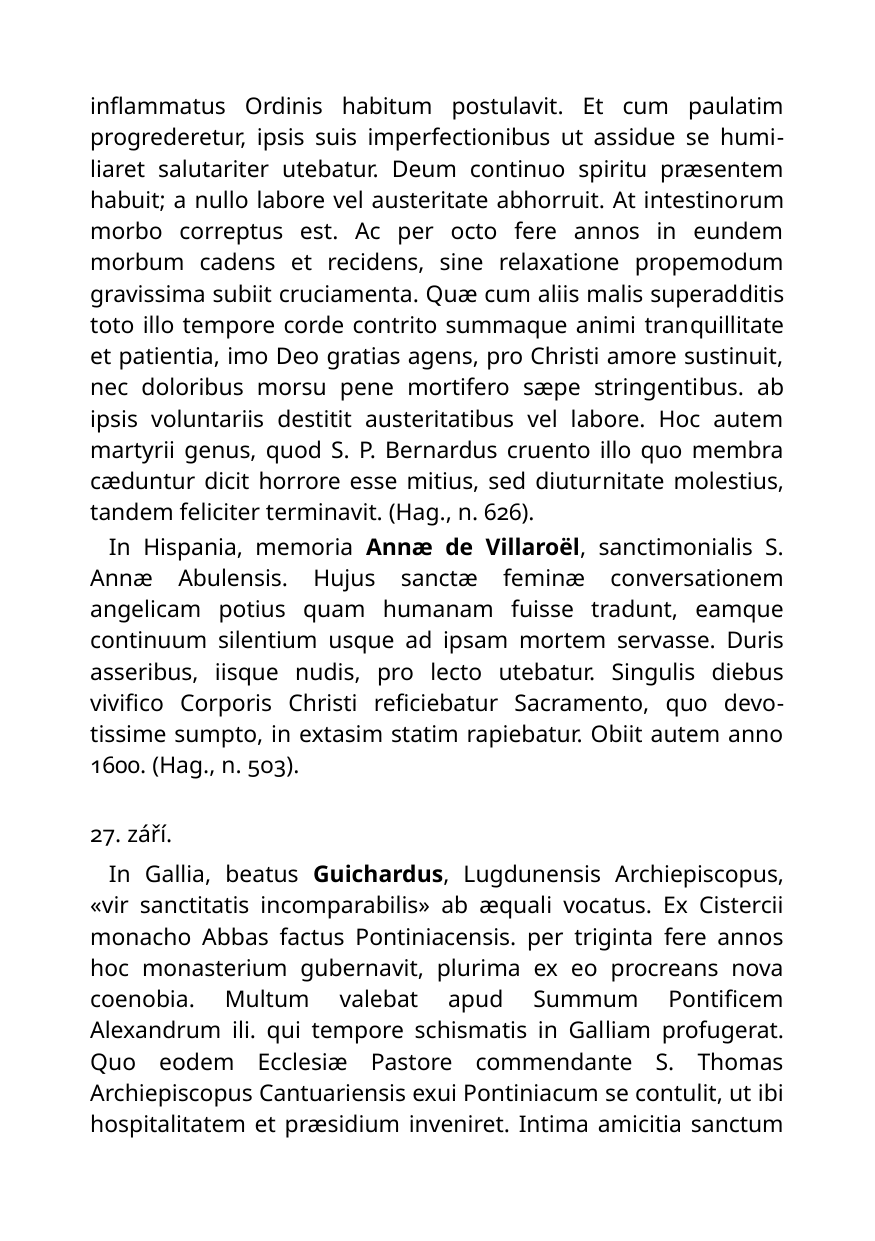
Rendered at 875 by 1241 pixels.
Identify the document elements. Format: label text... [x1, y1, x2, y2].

text 27. září. [90, 818, 784, 849]
text inflammatus Ordinis habitum postulavit. Et cum paulatim progrederetur, ipsis suis imperfectionibus ut assidue se humi­liaret salutariter utebatur. Deum continuo spiritu præsentem habuit; a nullo labore vel austeritate abhorruit. At intestino­rum morbo correptus est. Ac per octo fere annos in eundem morbum cadens et recidens, sine relaxatione propemodum gravissima subiit cruciamenta. Quæ cum aliis malis superad­ditis toto illo tempore corde contrito summaque animi tran­quillitate et patientia, imo Deo gratias agens, pro Christi amore sustinuit, nec doloribus morsu pene mortifero sæpe stringenti­bus. ab ipsis voluntariis destitit austeritatibus vel labore. Hoc autem martyrii genus, quod S. P. Bernardus cruento illo quo membra cæduntur dicit horrore esse mitius, sed diutur­nitate molestius, tandem feliciter terminavit. (Hag., n. 626). [90, 90, 784, 527]
text In Gallia, beatus Guichardus, Lugdunensis Archiepiscopus, «vir sanctitatis incomparabilis» ab æquali vocatus. Ex Cistercii monacho Abbas factus Pontiniacensis. per triginta fere annos hoc monasterium gubernavit, plurima ex eo procreans nova coenobia. Multum valebat apud Summum Pontificem Alexandrum ili. qui tempore schismatis in Gal­liam profugerat. Quo eodem Ecclesiæ Pastore commendante S. Thomas Archiepiscopus Cantuariensis exui Pontiniacum se contulit, ut ibi hospitalitatem et præsidium inveniret. Intima amicitia sanctum [90, 858, 784, 1139]
text In Hispania, memoria Annæ de Villaroël, sanctimonialis S. Annæ Abulensis. Hujus sanctæ feminæ conversationem angelicam potius quam humanam fuisse tradunt, eamque continuum silentium usque ad ipsam mortem servasse. Duris asseribus, iisque nudis, pro lecto utebatur. Singulis diebus vivifico Corporis Christi reficiebatur Sacramento, quo devo­tissime sumpto, in extasim statim rapiebatur. Obiit autem anno 1600. (Hag., n. 5o3). [90, 531, 784, 781]
